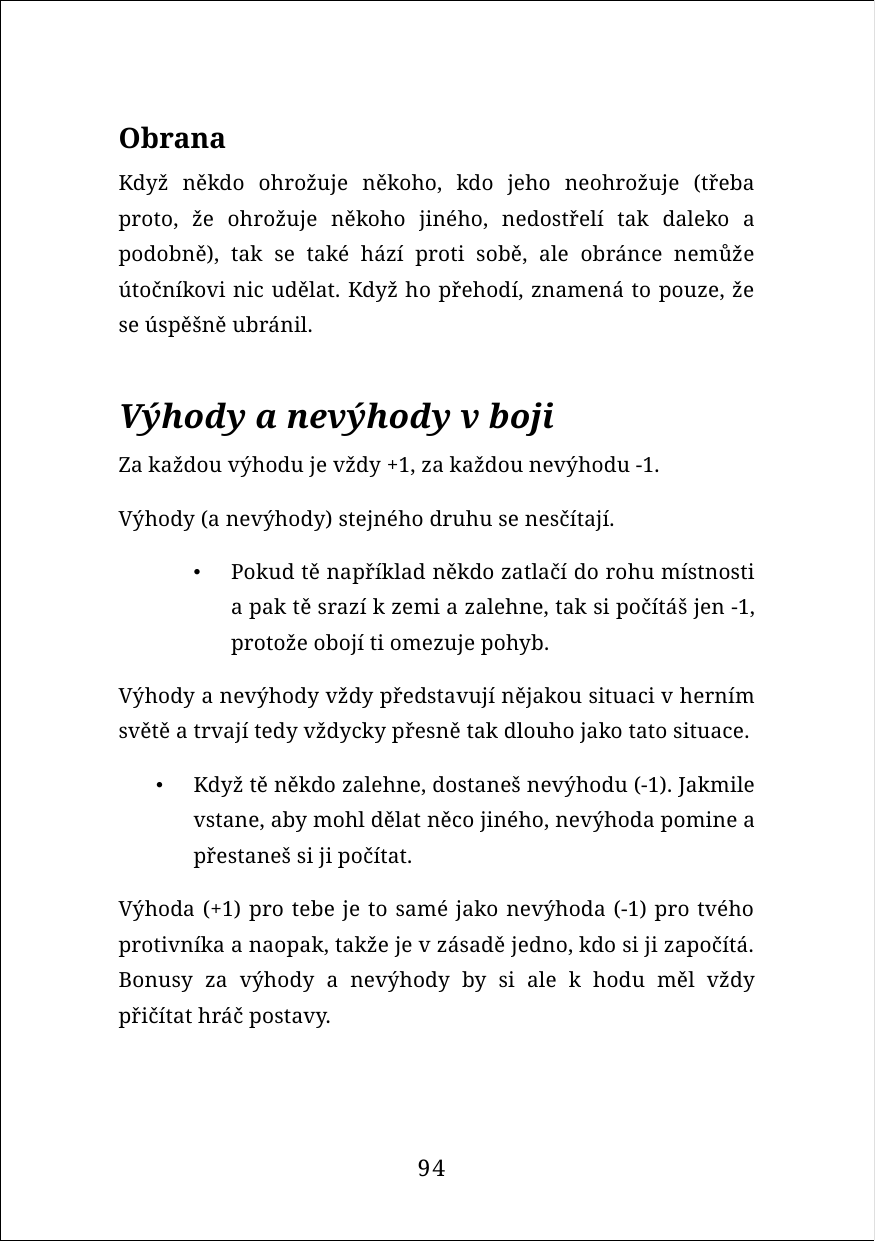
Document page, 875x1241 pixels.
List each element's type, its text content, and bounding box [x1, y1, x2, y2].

subtitle Výhody a nevýhody v boji [118, 393, 756, 439]
text Když někdo ohrožuje někoho, kdo jeho neohrožuje (třeba proto, že ohrožuje někoho jiného, nedostřelí tak daleko a podobně), tak se také hází proti sobě, ale obránce nemůže útočníkovi nic udělat. Když ho přehodí, znamená to pouze, že se úspěšně ubránil. [118, 168, 756, 339]
text Výhody a nevýhody vždy představují nějakou situaci v herním světě a trvají tedy vždycky přesně tak dlouho jako tato situace. [118, 681, 756, 745]
list Když tě někdo zalehne, dostaneš nevýhodu (-1). Jakmile vstane, aby mohl dělat něco jiného, nevýhoda pomine a přestaneš si ji počítat. [156, 770, 756, 869]
text Za každou výhodu je vždy +1, za každou nevýhodu -1. [118, 450, 756, 479]
text Výhody (a nevýhody) stejného druhu se nesčítají. [118, 504, 756, 532]
text Výhoda (+1) pro tebe je to samé jako nevýhoda (-1) pro tvého protivníka a naopak, takže je v zásadě jedno, kdo si ji započítá. Bonusy za výhody a nevýhody by si ale k hodu měl vždy přičítat hráč postavy. [118, 894, 756, 1029]
subtitle Obrana [118, 118, 756, 157]
list Pokud tě například někdo zatlačí do rohu místnosti a pak tě srazí k zemi a zalehne, tak si počítáš jen -1, protože obojí ti omezuje pohyb. [193, 557, 756, 656]
